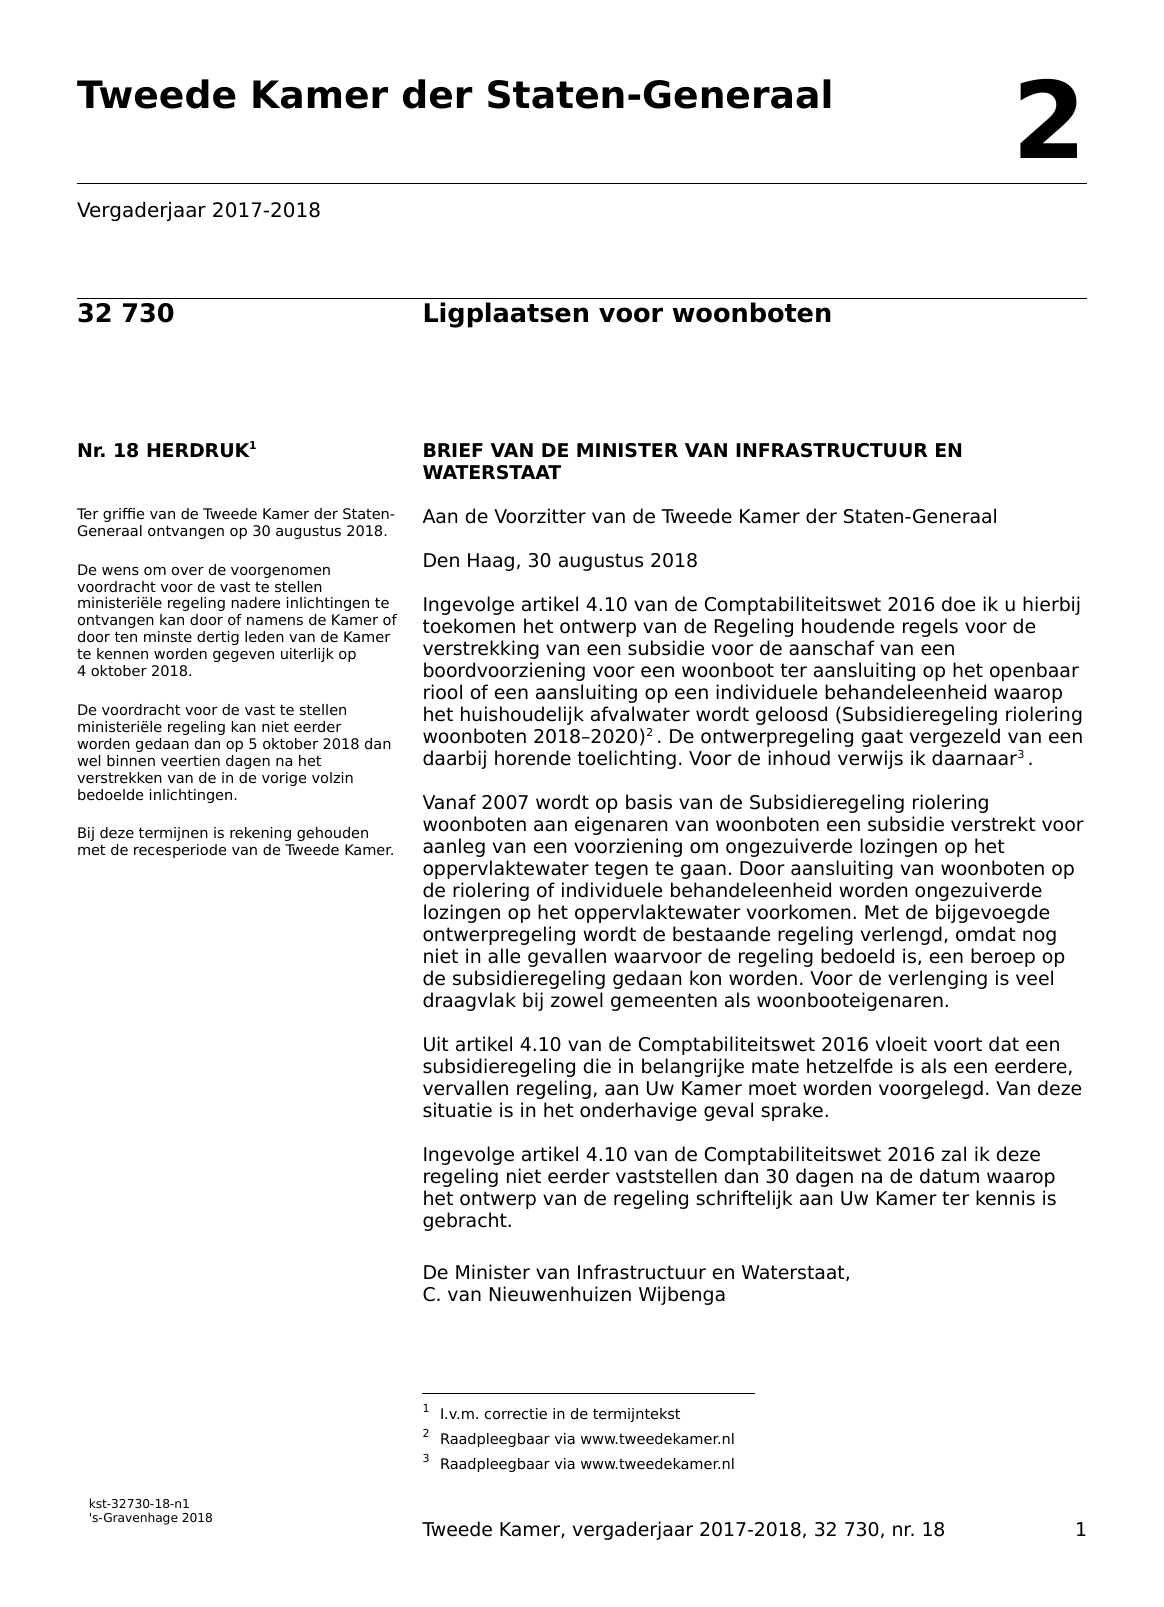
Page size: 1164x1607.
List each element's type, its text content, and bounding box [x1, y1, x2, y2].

text I.v.m. correctie in de termijntekst [422, 1402, 1087, 1424]
text Ter griffie van de Tweede Kamer der Staten-Generaal ontvangen op 30 augustus 2018. [77, 506, 399, 539]
table_header 2 [886, 59, 1087, 183]
text Ingevolge artikel 4.10 van de Comptabiliteitswet 2016 doe ik u hierbij toekomen het ontwerp van de Regeling houdende regels voor de verstrekking van een subsidie voor de aanschaf van een boordvoorziening voor een woonboot ter aansluiting op het openbaar riool of een aansluiting op een individuele behandeleenheid waarop het huishoudelijk afvalwater wordt geloosd (Subsidieregeling riolering woonboten 2018–2020). De ontwerpregeling gaat vergezeld van een daarbij horende toelichting. Voor de inhoud verwijs ik daarnaar. [422, 594, 1087, 770]
text [77, 803, 399, 826]
text Uit artikel 4.10 van de Comptabiliteitswet 2016 vloeit voort dat een subsidieregeling die in belangrijke mate hetzelfde is als een eerdere, vervallen regeling, aan Uw Kamer moet worden voorgelegd. Van deze situatie is in het onderhavige geval sprake. [422, 1034, 1087, 1122]
text De Minister van Infrastructuur en Waterstaat, C. van Nieuwenhuizen Wijbenga [422, 1262, 1087, 1306]
text Aan de Voorzitter van de Tweede Kamer der Staten-Generaal [422, 506, 1087, 528]
text Bij deze termijnen is rekening gehouden met de recesperiode van de Tweede Kamer. [77, 826, 399, 859]
text [77, 680, 399, 702]
text De wens om over de voorgenomen voordracht voor de vast te stellen ministeriële regeling nadere inlichtingen te ontvangen kan door of namens de Kamer of door ten minste dertig leden van de Kamer te kennen worden gegeven uiterlijk op 4 oktober 2018. [77, 562, 399, 680]
table_cell Vergaderjaar 2017-2018 [77, 184, 1087, 298]
text [77, 539, 399, 562]
text Ingevolge artikel 4.10 van de Comptabiliteitswet 2016 zal ik deze regeling niet eerder vaststellen dan 30 dagen na de datum waarop het ontwerp van de regeling schriftelijk aan Uw Kamer ter kennis is gebracht. [422, 1144, 1087, 1232]
subtitle Nr. 18 HERDRUK BRIEF VAN DE MINISTER VAN INFRASTRUCTUUR EN WATERSTAAT [77, 440, 1087, 484]
subtitle 32 730 Ligplaatsen voor woonboten [77, 299, 1087, 329]
text 's-Gravenhage 2018 [88, 1511, 323, 1525]
text De voordracht voor de vast te stellen ministeriële regeling kan niet eerder worden gedaan dan op 5 oktober 2018 dan wel binnen veertien dagen na het verstrekken van de in de vorige volzin bedoelde inlichtingen. [77, 702, 399, 803]
text Raadpleegbaar via www.tweedekamer.nl [422, 1452, 1087, 1474]
text Vanaf 2007 wordt op basis van de Subsidieregeling riolering woonboten aan eigenaren van woonboten een subsidie verstrekt voor aanleg van een voorziening om ongezuiverde lozingen op het oppervlaktewater tegen te gaan. Door aansluiting van woonboten op de riolering of individuele behandeleenheid worden ongezuiverde lozingen op het oppervlaktewater voorkomen. Met de bijgevoegde ontwerpregeling wordt de bestaande regeling verlengd, omdat nog niet in alle gevallen waarvoor de regeling bedoeld is, een beroep op de subsidieregeling gedaan kon worden. Voor de verlenging is veel draagvlak bij zowel gemeenten als woonbooteigenaren. [422, 792, 1087, 1012]
text Den Haag, 30 augustus 2018 [422, 550, 1087, 572]
table_header Tweede Kamer der Staten-Generaal [77, 59, 886, 183]
text Raadpleegbaar via www.tweedekamer.nl [422, 1427, 1087, 1449]
text kst-32730-18-n1 [88, 1497, 323, 1511]
